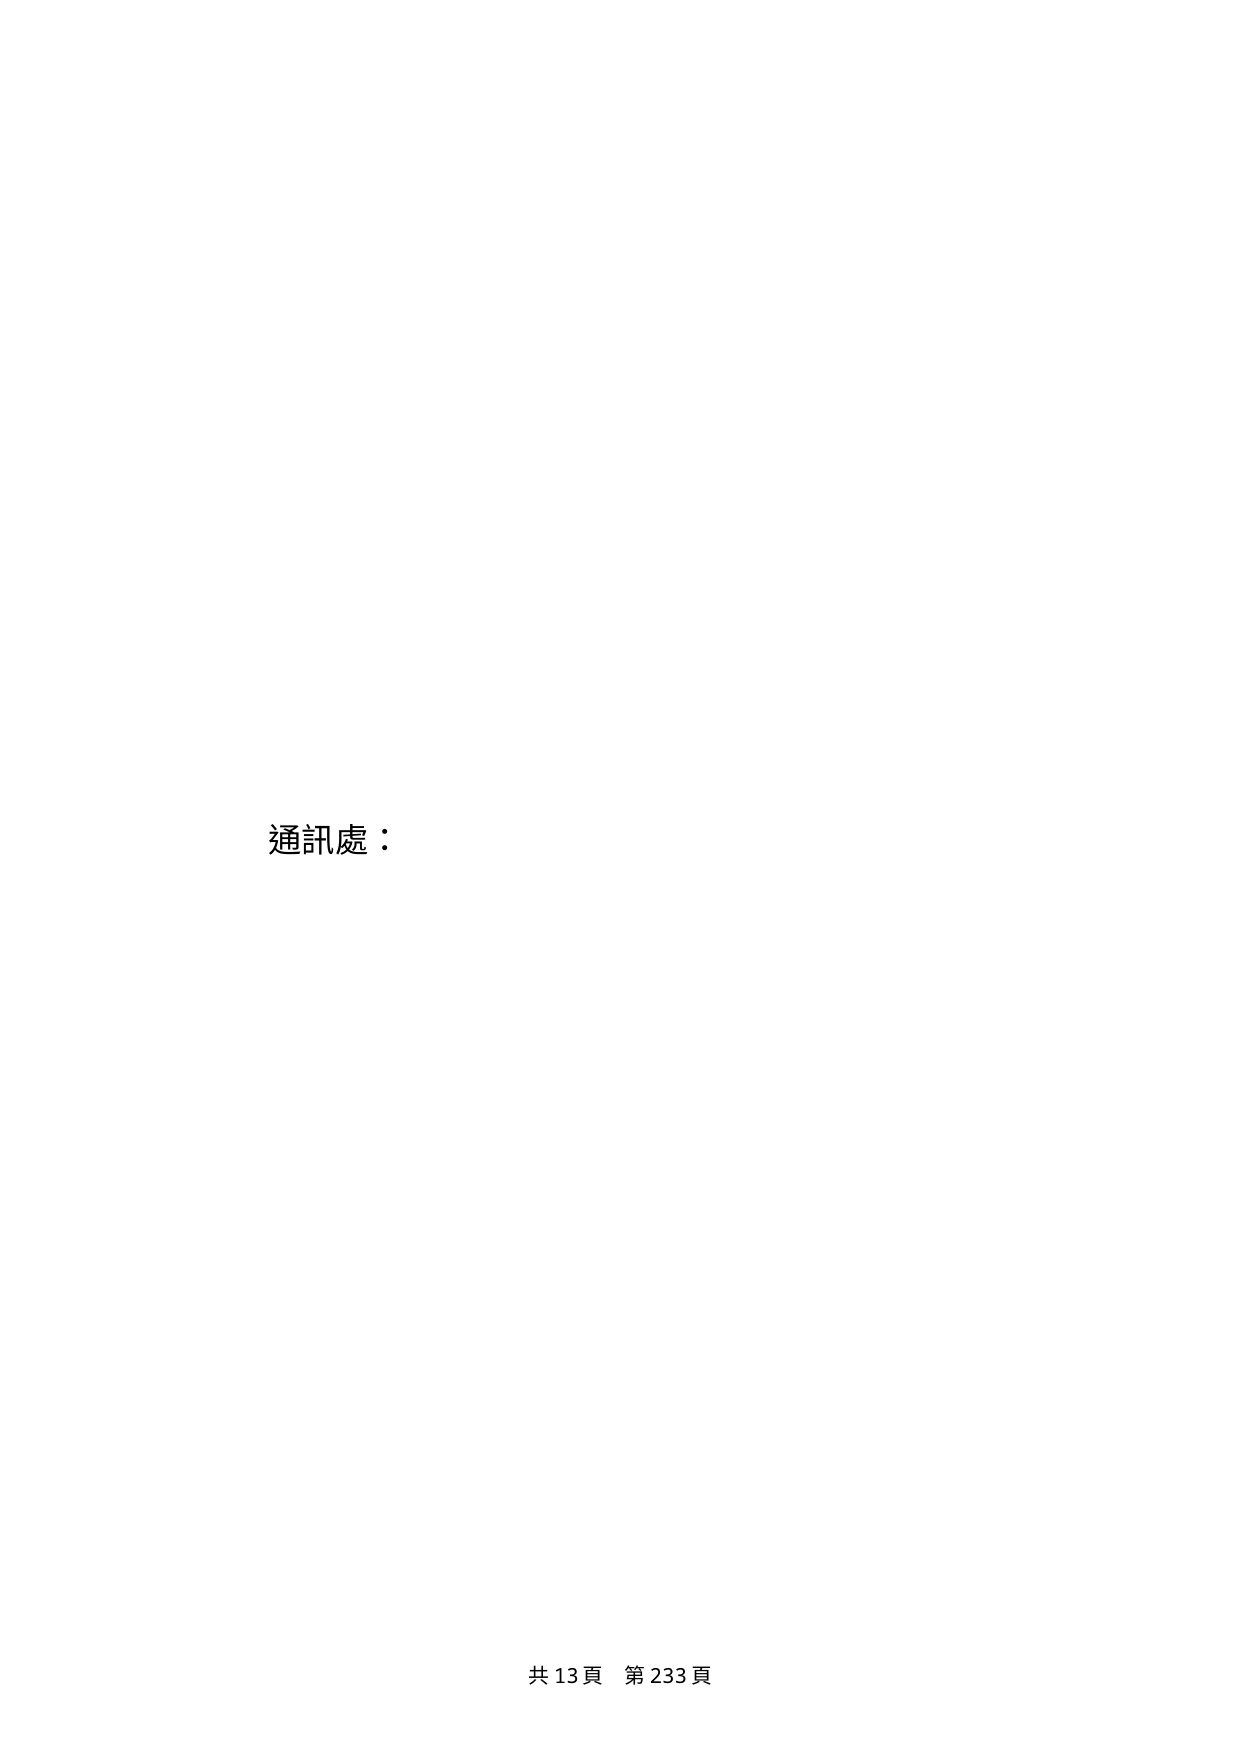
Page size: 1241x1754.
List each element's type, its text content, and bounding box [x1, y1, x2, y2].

text 通訊處： [118, 797, 1122, 859]
